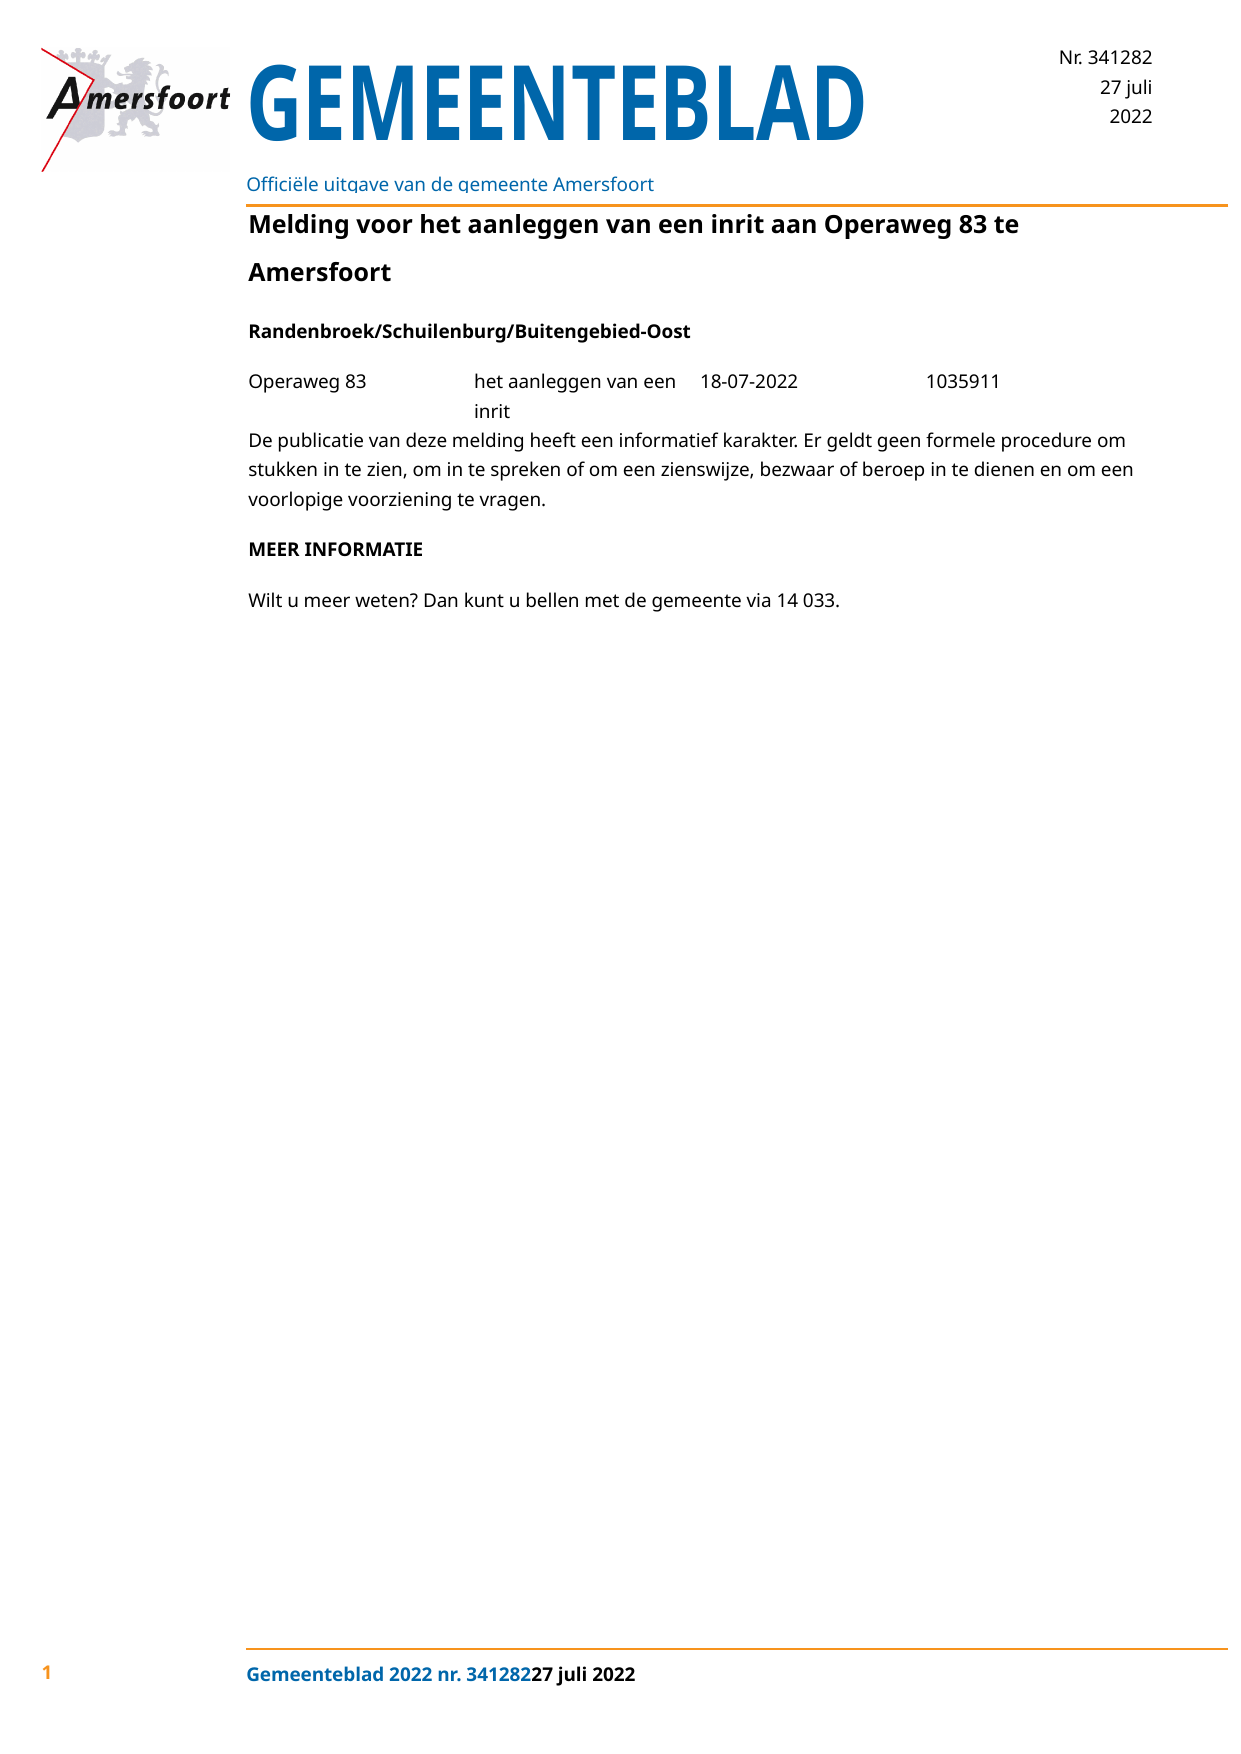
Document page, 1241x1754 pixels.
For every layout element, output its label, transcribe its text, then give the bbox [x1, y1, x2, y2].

table_header het aanleggen van een inrit [474, 369, 700, 424]
text De publicatie van deze melding heeft een informatief karakter. Er geldt geen formele procedure om stukken in te zien, om in te spreken of om een zienswijze, bezwaar of beroep in te dienen en om een voorlopige voorziening te vragen. [248, 427, 1152, 512]
table_header 1035911 [926, 369, 1152, 424]
table_header 18-07-2022 [700, 369, 926, 424]
text Randenbroek/Schuilenburg/Buitengebied-Oost [248, 318, 1152, 344]
text Wilt u meer weten? Dan kunt u bellen met de gemeente via 14 033. [248, 587, 1152, 613]
picture [41, 47, 231, 172]
table_header Operaweg 83 [248, 369, 474, 424]
text MEER INFORMATIE [248, 537, 1152, 562]
text Melding voor het aanleggen van een inrit aan Operaweg 83 te Amersfoort [248, 207, 1152, 288]
